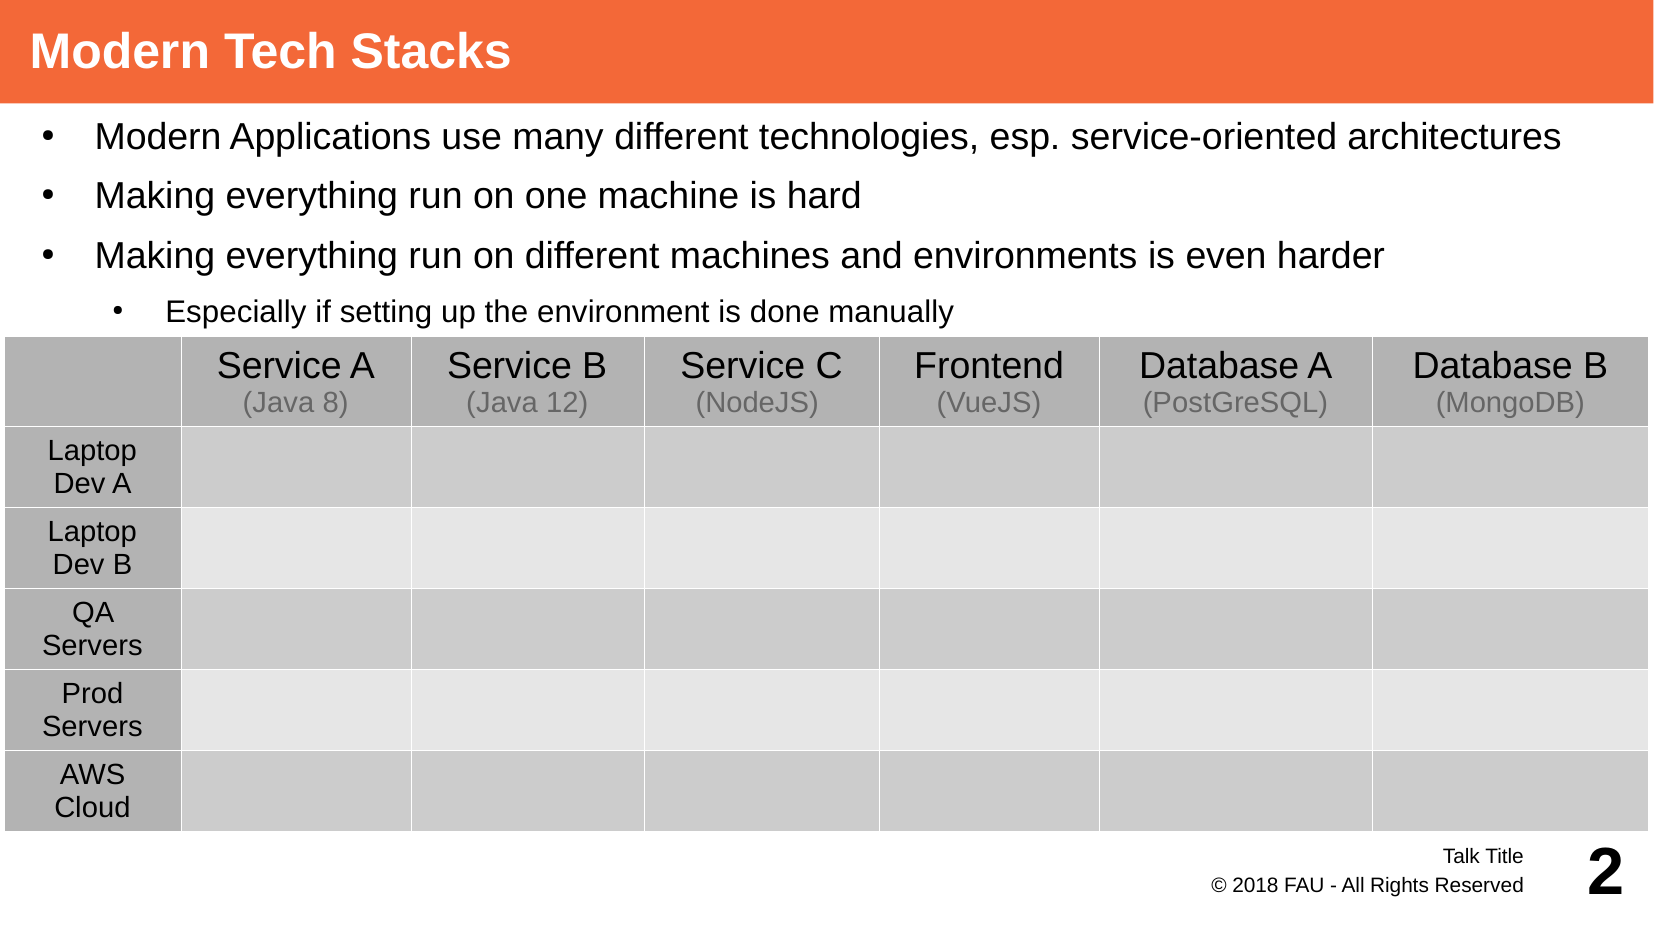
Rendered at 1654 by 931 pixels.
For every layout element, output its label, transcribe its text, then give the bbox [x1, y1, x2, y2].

table_cell [880, 670, 1099, 750]
table_cell [645, 751, 879, 831]
table_cell [645, 589, 879, 669]
table_cell [1100, 427, 1372, 507]
table_cell [1100, 508, 1372, 588]
table_cell [182, 670, 411, 750]
table_cell AWS Cloud [5, 751, 181, 831]
list Modern Applications use many different technologies, esp. service-oriented architectures Making everything run on one machine is hard Making everything run on different machines and environments is even harder Especially if setting up the environment is done manually [23, 115, 1619, 319]
table_cell [880, 508, 1099, 588]
table_cell [182, 427, 411, 507]
table_cell [1373, 589, 1648, 669]
table_cell [182, 508, 411, 588]
table_cell [182, 589, 411, 669]
table_cell Laptop Dev A [5, 427, 181, 507]
table_cell [1373, 751, 1648, 831]
table_cell [1373, 427, 1648, 507]
table_header Service B (Java 12) [412, 337, 644, 426]
table_header Service C (NodeJS) [645, 337, 879, 426]
table_header Frontend (VueJS) [880, 337, 1099, 426]
title Modern Tech Stacks [0, 0, 1654, 104]
table_cell [880, 589, 1099, 669]
table_cell [412, 751, 644, 831]
table_cell Prod Servers [5, 670, 181, 750]
table_cell [1100, 589, 1372, 669]
table_cell [880, 751, 1099, 831]
table_header [5, 337, 181, 426]
table_cell [412, 589, 644, 669]
table_cell [645, 508, 879, 588]
table_cell [182, 751, 411, 831]
table_cell [412, 670, 644, 750]
table_header Database B (MongoDB) [1373, 337, 1648, 426]
table_cell [645, 427, 879, 507]
table_cell [880, 427, 1099, 507]
table_cell [1100, 670, 1372, 750]
table_cell QA Servers [5, 589, 181, 669]
table_cell [412, 508, 644, 588]
table_header Database A (PostGreSQL) [1100, 337, 1372, 426]
table_cell [412, 427, 644, 507]
table_cell [1373, 670, 1648, 750]
table_header Service A (Java 8) [182, 337, 411, 426]
table_cell [1373, 508, 1648, 588]
table_cell [1100, 751, 1372, 831]
table_cell [645, 670, 879, 750]
table_cell Laptop Dev B [5, 508, 181, 588]
